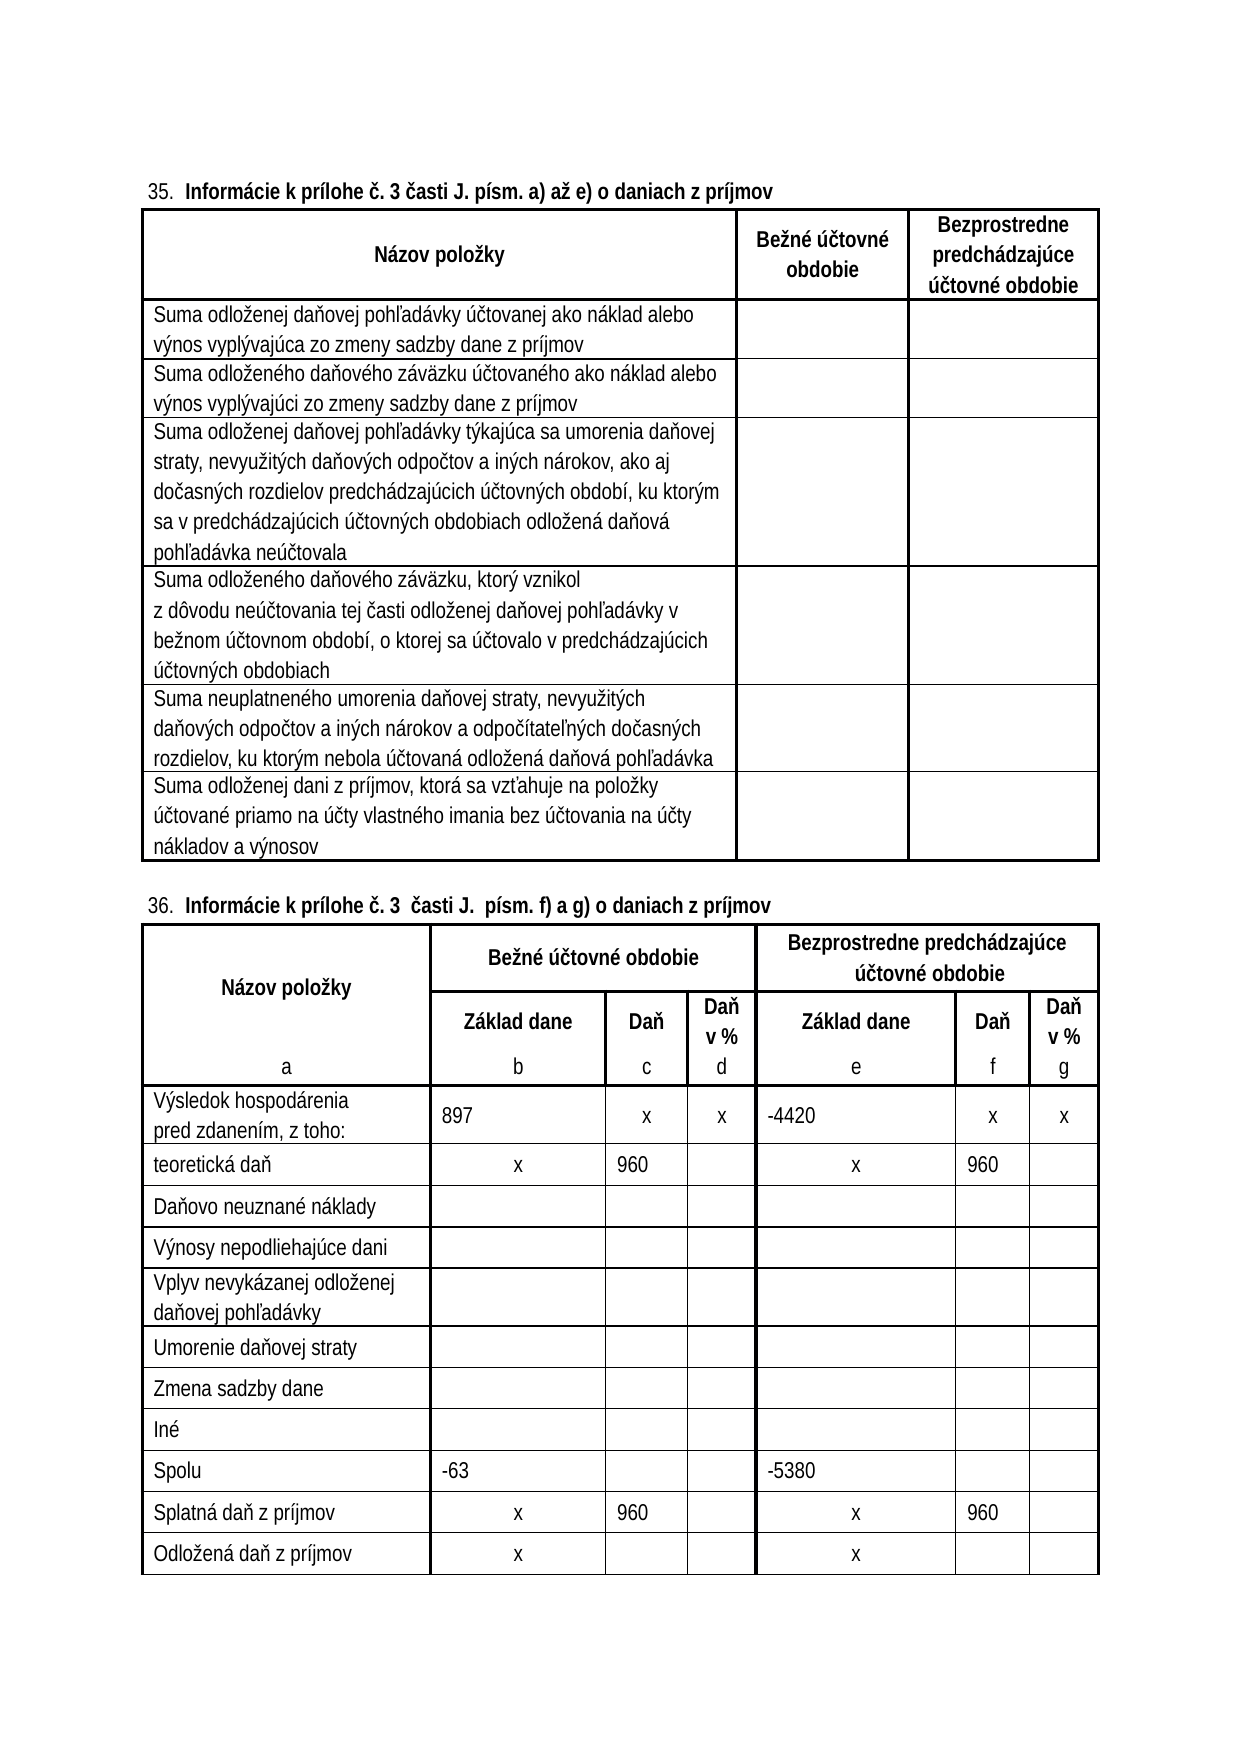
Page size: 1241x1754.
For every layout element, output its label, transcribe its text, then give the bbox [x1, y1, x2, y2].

table_cell 897 [432, 1087, 605, 1143]
table_cell x [758, 1144, 955, 1184]
table_cell [688, 1492, 754, 1532]
table_cell [956, 1409, 1029, 1449]
table_cell Výsledok hospodárenia pred zdanením, z toho: [144, 1087, 429, 1143]
table_cell x [606, 1087, 687, 1143]
table_cell [910, 685, 1097, 771]
table_cell Daňovo neuznané náklady [144, 1186, 429, 1226]
table_cell Suma odloženej daňovej pohľadávky týkajúca sa umorenia daňovej straty, nevyužitých daňových odpočtov a iných nárokov, ako aj dočasných rozdielov predchádzajúcich účtovných období, ku ktorým sa v predchádzajúcich účtovných obdobiach odložená daňová pohľadávka neúčtovala [144, 418, 735, 565]
table_cell Daň v % [1031, 993, 1097, 1049]
table_cell [738, 685, 907, 771]
table_cell [738, 359, 907, 417]
table_cell [758, 1228, 955, 1267]
table_cell [910, 567, 1097, 683]
table_header Bezprostredne predchádzajúce účtovné obdobie [758, 926, 1097, 989]
table_cell [688, 1368, 754, 1408]
table_cell [688, 1144, 754, 1184]
table_cell Spolu [144, 1451, 429, 1491]
table_cell Suma odloženého daňového záväzku účtovaného ako náklad alebo výnos vyplývajúci zo zmeny sadzby dane z príjmov [144, 360, 735, 417]
table_cell 960 [606, 1492, 687, 1532]
table_cell -5380 [758, 1451, 955, 1491]
title Informácie k prílohe č. 3 časti J. písm. f) a g) o daniach z príjmov [148, 892, 1093, 919]
table_cell [758, 1269, 955, 1325]
table_cell [688, 1186, 754, 1226]
table_header Názov položky [144, 211, 735, 298]
table_cell [606, 1269, 687, 1325]
table_cell [956, 1228, 1029, 1267]
table_cell [432, 1368, 605, 1408]
table_cell Daň [957, 993, 1028, 1049]
table_cell [1030, 1533, 1097, 1573]
table_cell [956, 1368, 1029, 1408]
table_cell [606, 1368, 687, 1408]
table_cell a [144, 1049, 429, 1083]
table_cell [432, 1327, 605, 1367]
table_cell b [432, 1049, 604, 1083]
table_cell [606, 1228, 687, 1267]
table_cell [606, 1327, 687, 1367]
table_cell [910, 772, 1097, 859]
table_cell [956, 1269, 1029, 1325]
table_cell -4420 [758, 1087, 955, 1143]
table_cell -63 [432, 1451, 605, 1491]
table_cell [910, 418, 1097, 565]
table_cell Suma odloženého daňového záväzku, ktorý vznikol z dôvodu neúčtovania tej časti odloženej daňovej pohľadávky v bežnom účtovnom období, o ktorej sa účtovalo v predchádzajúcich účtovných obdobiach [144, 567, 735, 683]
table_cell [1030, 1327, 1097, 1367]
table_cell teoretická daň [144, 1144, 429, 1184]
table_cell [1030, 1492, 1097, 1532]
table_cell Suma odloženej dani z príjmov, ktorá sa vzťahuje na položky účtované priamo na účty vlastného imania bez účtovania na účty nákladov a výnosov [144, 772, 735, 859]
table_cell Základ dane [432, 993, 604, 1049]
table_cell [956, 1533, 1029, 1573]
title Informácie k prílohe č. 3 časti J. písm. a) až e) o daniach z príjmov [148, 178, 1093, 204]
table_cell [1030, 1368, 1097, 1408]
table_cell x [432, 1533, 605, 1573]
table_cell Vplyv nevykázanej odloženej daňovej pohľadávky [144, 1269, 429, 1325]
table_cell 960 [956, 1492, 1029, 1532]
table_cell Zmena sadzby dane [144, 1368, 429, 1408]
table_cell Splatná daň z príjmov [144, 1492, 429, 1532]
table_cell Umorenie daňovej straty [144, 1327, 429, 1367]
table_cell [432, 1269, 605, 1325]
table_cell [688, 1228, 754, 1267]
table_cell x [432, 1144, 605, 1184]
table_cell Suma neuplatneného umorenia daňovej straty, nevyužitých daňových odpočtov a iných nárokov a odpočítateľných dočasných rozdielov, ku ktorým nebola účtovaná odložená daňová pohľadávka [144, 685, 735, 771]
table_cell g [1031, 1049, 1097, 1083]
table_cell d [689, 1049, 754, 1083]
table_cell Suma odloženej daňovej pohľadávky účtovanej ako náklad alebo výnos vyplývajúca zo zmeny sadzby dane z príjmov [144, 301, 735, 358]
table_cell [1030, 1269, 1097, 1325]
table_cell [688, 1533, 754, 1573]
table_cell [758, 1409, 955, 1449]
table_cell x [688, 1087, 754, 1143]
table_header Bežné účtovné obdobie [738, 211, 907, 298]
table_cell x [432, 1492, 605, 1532]
table_cell [1030, 1144, 1097, 1184]
table_cell [910, 301, 1097, 358]
table_cell [758, 1368, 955, 1408]
table_cell [688, 1269, 754, 1325]
table_cell x [758, 1533, 955, 1573]
table_cell Základ dane [758, 993, 954, 1049]
table_cell [606, 1186, 687, 1226]
table_header Bezprostredne predchádzajúce účtovné obdobie [910, 211, 1097, 298]
table_cell Daň [607, 993, 686, 1049]
table_cell e [758, 1049, 954, 1083]
table_cell [688, 1327, 754, 1367]
table_cell c [607, 1049, 686, 1083]
table_cell [606, 1409, 687, 1449]
table_cell Výnosy nepodliehajúce dani [144, 1228, 429, 1267]
table_cell [1030, 1228, 1097, 1267]
table_cell [956, 1327, 1029, 1367]
table_cell x [1030, 1087, 1097, 1143]
table_cell [1030, 1451, 1097, 1491]
table_cell [738, 418, 907, 565]
table_cell [1030, 1409, 1097, 1449]
table_cell [956, 1451, 1029, 1491]
table_cell [738, 772, 907, 859]
table_cell [688, 1451, 754, 1491]
table_cell [1030, 1186, 1097, 1226]
table_cell 960 [606, 1144, 687, 1184]
table_cell [758, 1186, 955, 1226]
table_cell x [956, 1087, 1029, 1143]
table_cell [432, 1409, 605, 1449]
table_header Bežné účtovné obdobie [432, 926, 754, 989]
table_cell [758, 1327, 955, 1367]
table_cell [738, 301, 907, 358]
table_cell [432, 1228, 605, 1267]
table_cell [432, 1186, 605, 1226]
table_cell Odložená daň z príjmov [144, 1533, 429, 1573]
table_header Názov položky [144, 926, 429, 1049]
table_cell [738, 567, 907, 683]
table_cell 960 [956, 1144, 1029, 1184]
table_cell Iné [144, 1409, 429, 1449]
table_cell x [758, 1492, 955, 1532]
table_cell f [957, 1049, 1028, 1083]
table_cell [606, 1533, 687, 1573]
table_cell [956, 1186, 1029, 1226]
table_cell [606, 1451, 687, 1491]
table_cell [910, 359, 1097, 417]
table_cell [688, 1409, 754, 1449]
table_cell Daň v % [689, 993, 754, 1049]
